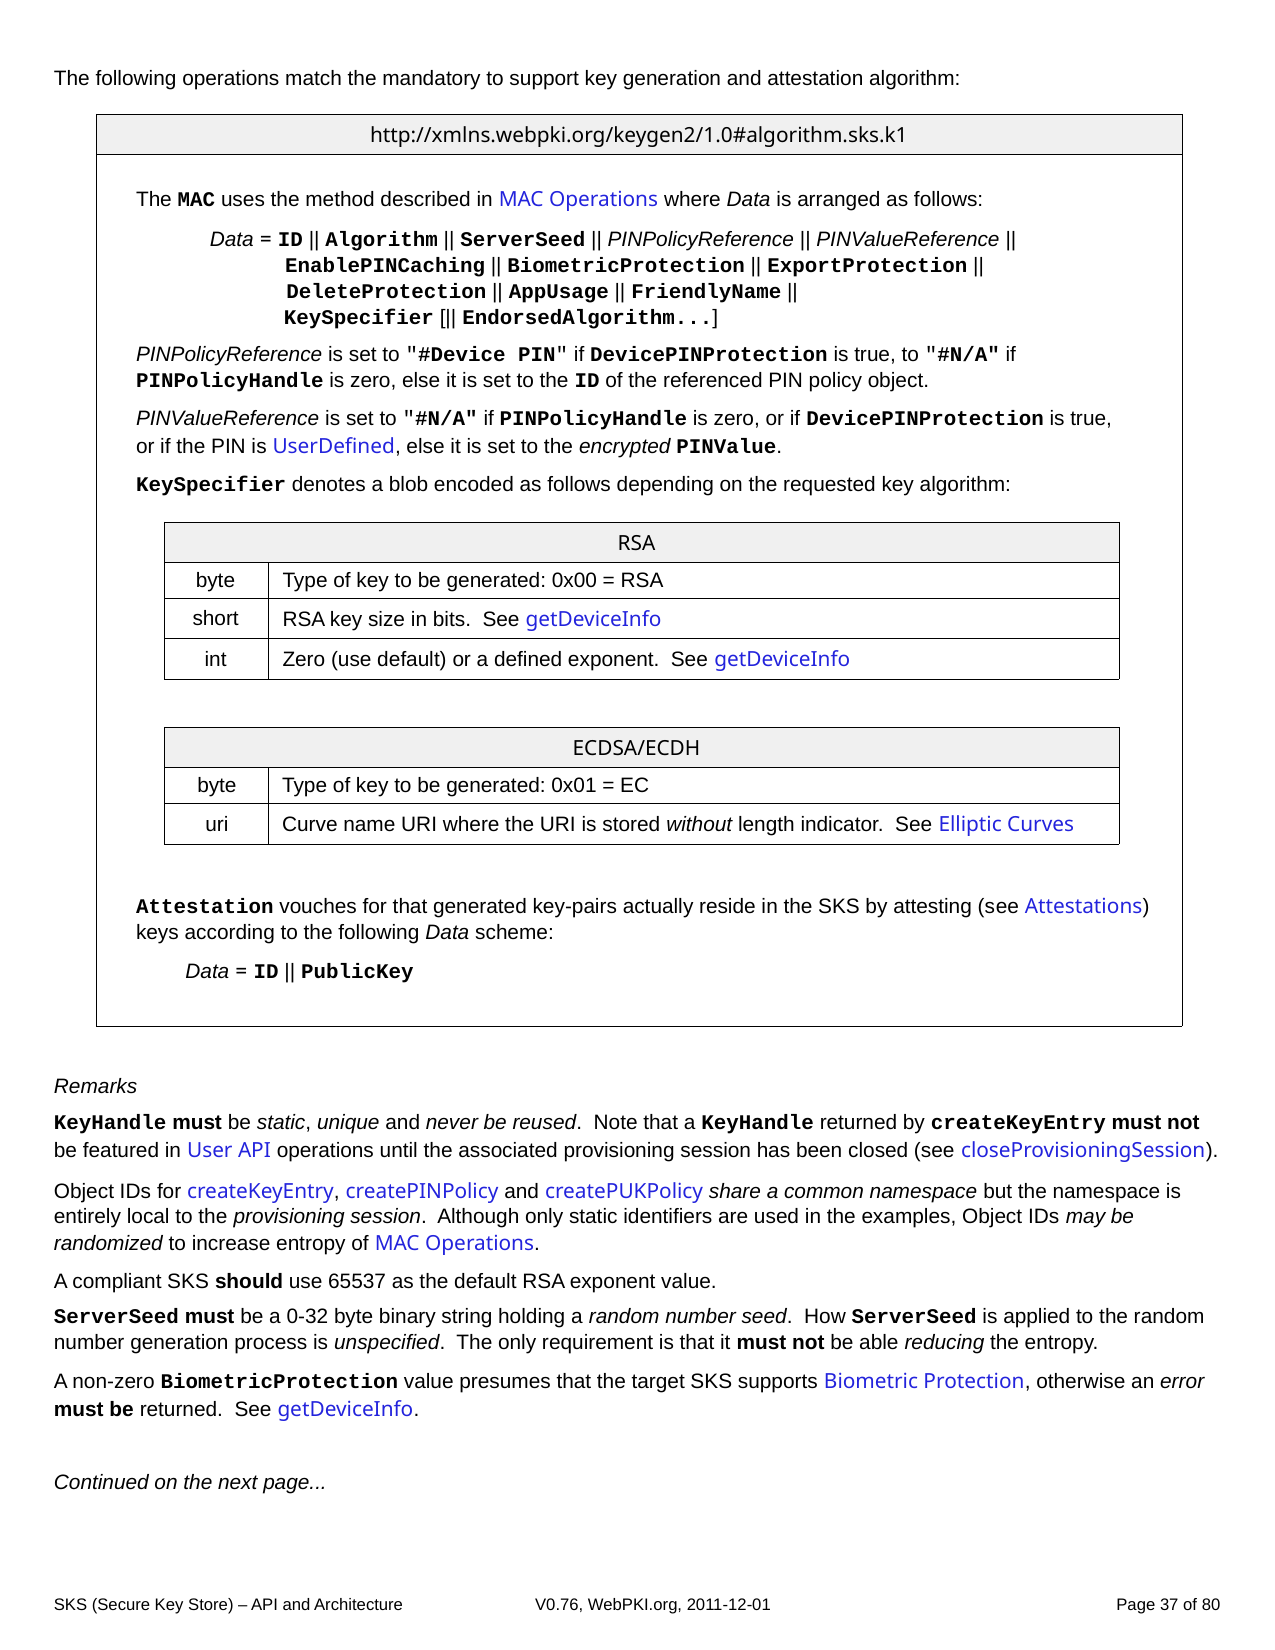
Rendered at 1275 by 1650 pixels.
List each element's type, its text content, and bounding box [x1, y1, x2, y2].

table_cell RSA key size in bits. See getDeviceInfo [269, 599, 1119, 638]
table_cell int [165, 639, 268, 679]
table_cell Type of key to be generated: 0x00 = RSA [269, 563, 1119, 598]
text Remarks [54, 1074, 1221, 1098]
table_header RSA [165, 523, 1119, 562]
text A compliant SKS should use 65537 as the default RSA exponent value. [54, 1268, 1221, 1292]
table_cell Zero (use default) or a defined exponent. See getDeviceInfo [269, 639, 1119, 679]
table_cell byte [165, 563, 268, 598]
text The following operations match the mandatory to support key generation and attestation algorithm: [54, 66, 1221, 90]
table_header http://xmlns.webpki.org/keygen2/1.0#algorithm.sks.k1 [97, 115, 1182, 154]
text Continued on the next page... [54, 1470, 1221, 1494]
table_cell The MAC uses the method described in MAC Operations where Data is arranged as follows: Data = ID || Algorithm || ServerSeed || PINPolicyReference || PINValueReference || EnablePINCaching || BiometricProtection || ExportProtection || DeleteProtection || AppUsage || FriendlyName || KeySpecifier [|| EndorsedAlgorithm...] PINPolicyReference is set to "#Device PIN" if DevicePINProtection is true, to "#N/A" if PINPolicyHandle is zero, else it is set to the ID of the referenced PIN policy object. PINValueReference is set to "#N/A" if PINPolicyHandle is zero, or if DevicePINProtection is true, or if the PIN is UserDefined, else it is set to the encrypted PINValue. KeySpecifier denotes a blob encoded as follows depending on the requested key algorithm: Attestation vouches for that generated key-pairs actually reside in the SKS by attesting (see Attestations) keys according to the following Data scheme: Data = ID || PublicKey [97, 155, 1182, 1026]
table_cell uri [165, 804, 268, 843]
table_cell Type of key to be generated: 0x01 = EC [269, 768, 1119, 803]
table_cell byte [165, 768, 268, 803]
text Object IDs for createKeyEntry, createPINPolicy and createPUKPolicy share a common namespace but the namespace is entirely local to the provisioning session. Although only static identifiers are used in the examples, Object IDs may be randomized to increase entropy of MAC Operations. [54, 1176, 1221, 1257]
text KeyHandle must be static, unique and never be reused. Note that a KeyHandle returned by createKeyEntry must not be featured in User API operations until the associated provisioning session has been closed (see closeProvisioningSession). [54, 1110, 1221, 1164]
text ServerSeed must be a 0-32 byte binary string holding a random number seed. How ServerSeed is applied to the random number generation process is unspecified. The only requirement is that it must not be able reducing the entropy. [54, 1304, 1221, 1354]
table_header ECDSA/ECDH [165, 728, 1119, 767]
table_cell short [165, 599, 268, 638]
table_cell Curve name URI where the URI is stored without length indicator. See Elliptic Curves [269, 804, 1119, 843]
text A non-zero BiometricProtection value presumes that the target SKS supports Biometric Protection, otherwise an error must be returned. See getDeviceInfo. [54, 1366, 1221, 1423]
